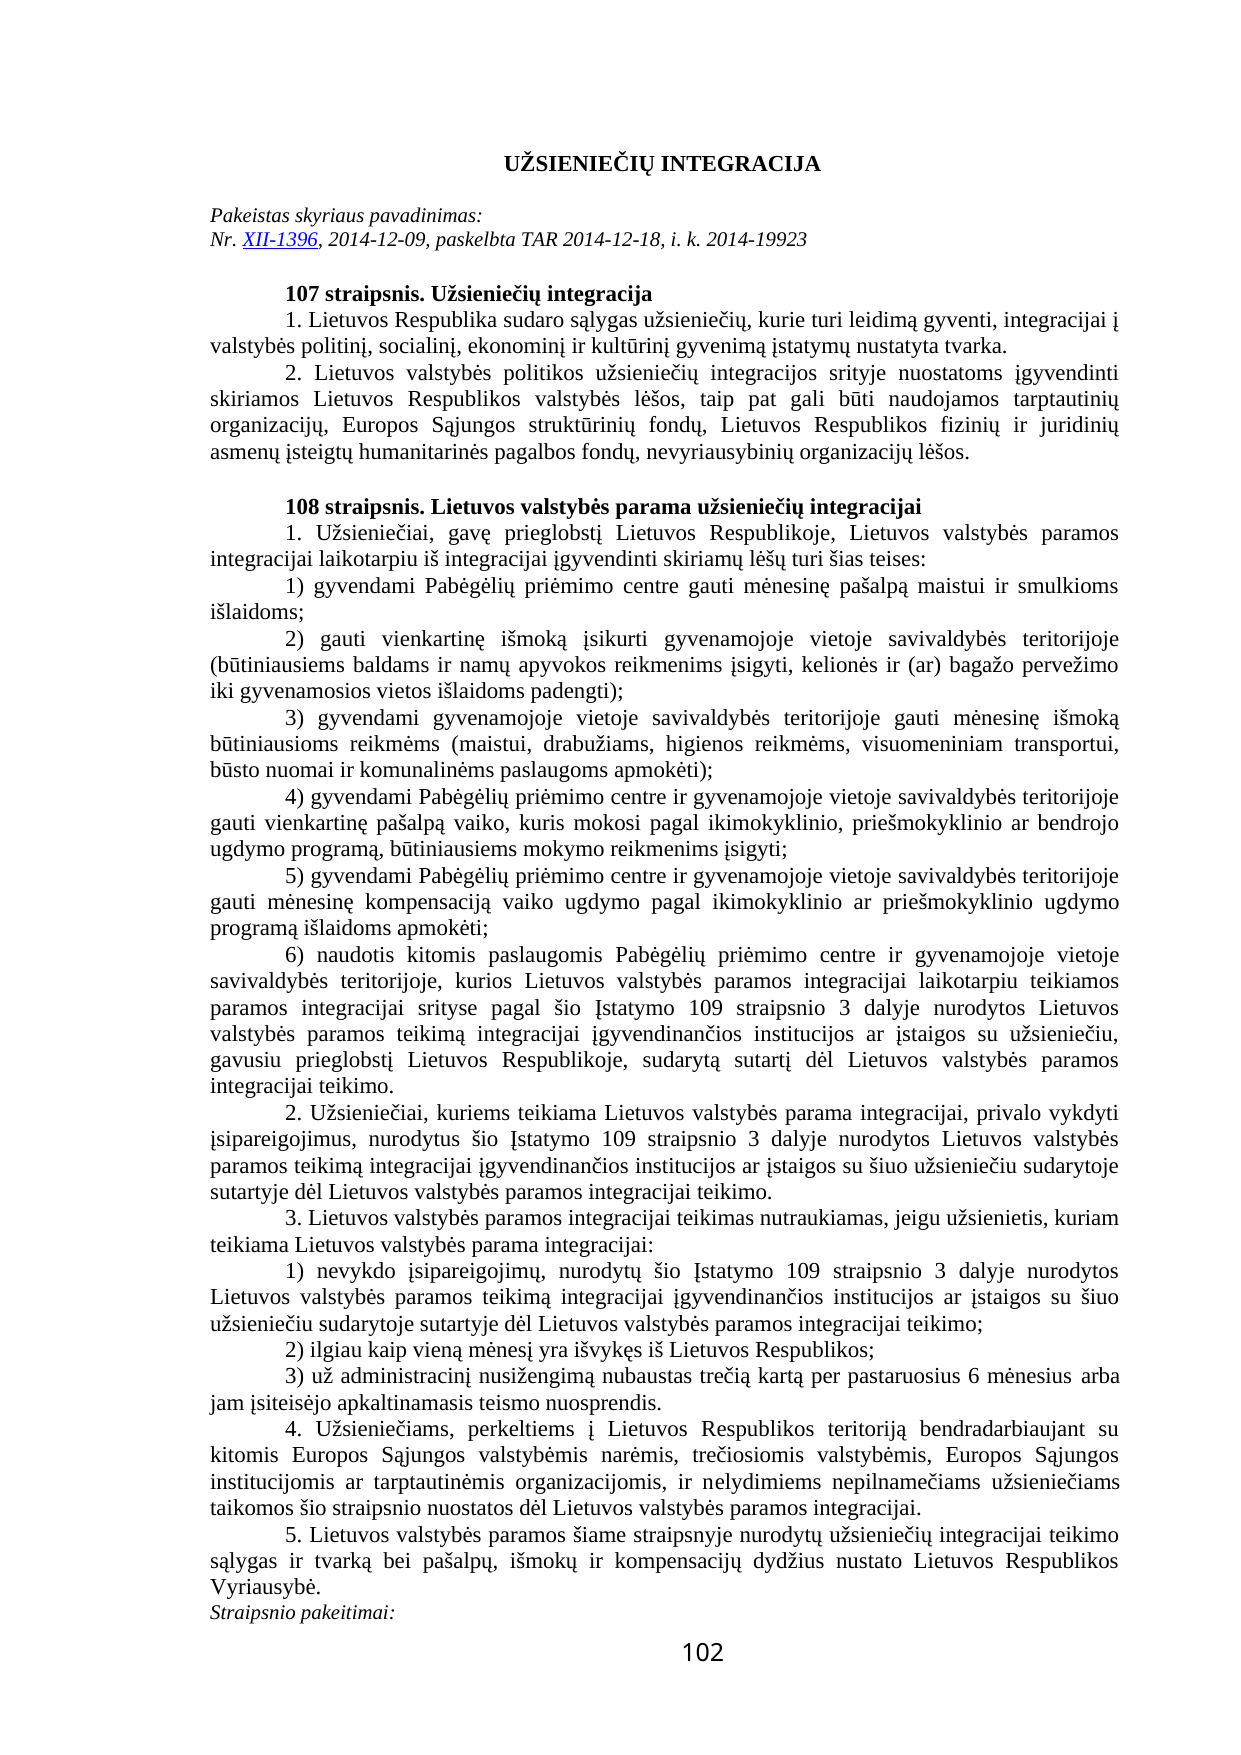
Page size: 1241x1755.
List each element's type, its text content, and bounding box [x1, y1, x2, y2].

text UŽSIENIEČIŲ INTEGRACIJA [210, 150, 1120, 176]
text 108 straipsnis. Lietuvos valstybės parama užsieniečių integracijai [210, 493, 1120, 519]
text 5. Lietuvos valstybės paramos šiame straipsnyje nurodytų užsieniečių integracijai teikimo sąlygas ir tvarką bei pašalpų, išmokų ir kompensacijų dydžius nustato Lietuvos Respublikos Vyriausybė. [210, 1521, 1120, 1600]
text 1. Lietuvos Respublika sudaro sąlygas užsieniečių, kurie turi leidimą gyventi, integracijai į valstybės politinį, socialinį, ekonominį ir kultūrinį gyvenimą įstatymų nustatyta tvarka. [210, 306, 1120, 359]
text 2) gauti vienkartinę išmoką įsikurti gyvenamojoje vietoje savivaldybės teritorijoje (būtiniausiems baldams ir namų apyvokos reikmenims įsigyti, kelionės ir (ar) bagažo pervežimo iki gyvenamosios vietos išlaidoms padengti); [210, 624, 1120, 704]
text 6) naudotis kitomis paslaugomis Pabėgėlių priėmimo centre ir gyvenamojoje vietoje savivaldybės teritorijoje, kurios Lietuvos valstybės paramos integracijai laikotarpiu teikiamos paramos integracijai srityse pagal šio Įstatymo 109 straipsnio 3 dalyje nurodytos Lietuvos valstybės paramos teikimą integracijai įgyvendinančios institucijos ar įstaigos su užsieniečiu, gavusiu prieglobstį Lietuvos Respublikoje, sudarytą sutartį dėl Lietuvos valstybės paramos integracijai teikimo. [210, 941, 1120, 1099]
text 2. Užsieniečiai, kuriems teikiama Lietuvos valstybės parama integracijai, privalo vykdyti įsipareigojimus, nurodytus šio Įstatymo 109 straipsnio 3 dalyje nurodytos Lietuvos valstybės paramos teikimą integracijai įgyvendinančios institucijos ar įstaigos su šiuo užsieniečiu sudarytoje sutartyje dėl Lietuvos valstybės paramos integracijai teikimo. [210, 1099, 1120, 1204]
text 4) gyvendami Pabėgėlių priėmimo centre ir gyvenamojoje vietoje savivaldybės teritorijoje gauti vienkartinę pašalpą vaiko, kuris mokosi pagal ikimokyklinio, priešmokyklinio ar bendrojo ugdymo programą, būtiniausiems mokymo reikmenims įsigyti; [210, 783, 1120, 862]
text 2. Lietuvos valstybės politikos užsieniečių integracijos srityje nuostatoms įgyvendinti skiriamos Lietuvos Respublikos valstybės lėšos, taip pat gali būti naudojamos tarptautinių organizacijų, Europos Sąjungos struktūrinių fondų, Lietuvos Respublikos fizinių ir juridinių asmenų įsteigtų humanitarinės pagalbos fondų, nevyriausybinių organizacijų lėšos. [210, 359, 1120, 464]
text 1) nevykdo įsipareigojimų, nurodytų šio Įstatymo 109 straipsnio 3 dalyje nurodytos Lietuvos valstybės paramos teikimą integracijai įgyvendinančios institucijos ar įstaigos su šiuo užsieniečiu sudarytoje sutartyje dėl Lietuvos valstybės paramos integracijai teikimo; [210, 1257, 1120, 1336]
text Straipsnio pakeitimai: [210, 1600, 1120, 1624]
text 5) gyvendami Pabėgėlių priėmimo centre ir gyvenamojoje vietoje savivaldybės teritorijoje gauti mėnesinę kompensaciją vaiko ugdymo pagal ikimokyklinio ar priešmokyklinio ugdymo programą išlaidoms apmokėti; [210, 862, 1120, 941]
text 2) ilgiau kaip vieną mėnesį yra išvykęs iš Lietuvos Respublikos; [210, 1336, 1120, 1362]
text Pakeistas skyriaus pavadinimas: [210, 203, 1120, 227]
text Nr. XII-1396, 2014-12-09, paskelbta TAR 2014-12-18, i. k. 2014-19923 [210, 227, 1120, 251]
text 3) už administracinį nusižengimą nubaustas trečią kartą per pastaruosius 6 mėnesius arba jam įsiteisėjo apkaltinamasis teismo nuosprendis. [210, 1362, 1120, 1415]
text 3. Lietuvos valstybės paramos integracijai teikimas nutraukiamas, jeigu užsienietis, kuriam teikiama Lietuvos valstybės parama integracijai: [210, 1204, 1120, 1257]
text 1. Užsieniečiai, gavę prieglobstį Lietuvos Respublikoje, Lietuvos valstybės paramos integracijai laikotarpiu iš integracijai įgyvendinti skiriamų lėšų turi šias teises: [210, 519, 1120, 572]
text 4. Užsieniečiams, perkeltiems į Lietuvos Respublikos teritoriją bendradarbiaujant su kitomis Europos Sąjungos valstybėmis narėmis, trečiosiomis valstybėmis, Europos Sąjungos institucijomis ar tarptautinėmis organizacijomis, ir nelydimiems nepilnamečiams užsieniečiams taikomos šio straipsnio nuostatos dėl Lietuvos valstybės paramos integracijai. [210, 1415, 1120, 1521]
text 3) gyvendami gyvenamojoje vietoje savivaldybės teritorijoje gauti mėnesinę išmoką būtiniausioms reikmėms (maistui, drabužiams, higienos reikmėms, visuomeniniam transportui, būsto nuomai ir komunalinėms paslaugoms apmokėti); [210, 704, 1120, 783]
text 1) gyvendami Pabėgėlių priėmimo centre gauti mėnesinę pašalpą maistui ir smulkioms išlaidoms; [210, 572, 1120, 624]
text 107 straipsnis. Užsieniečių integracija [210, 279, 1120, 306]
